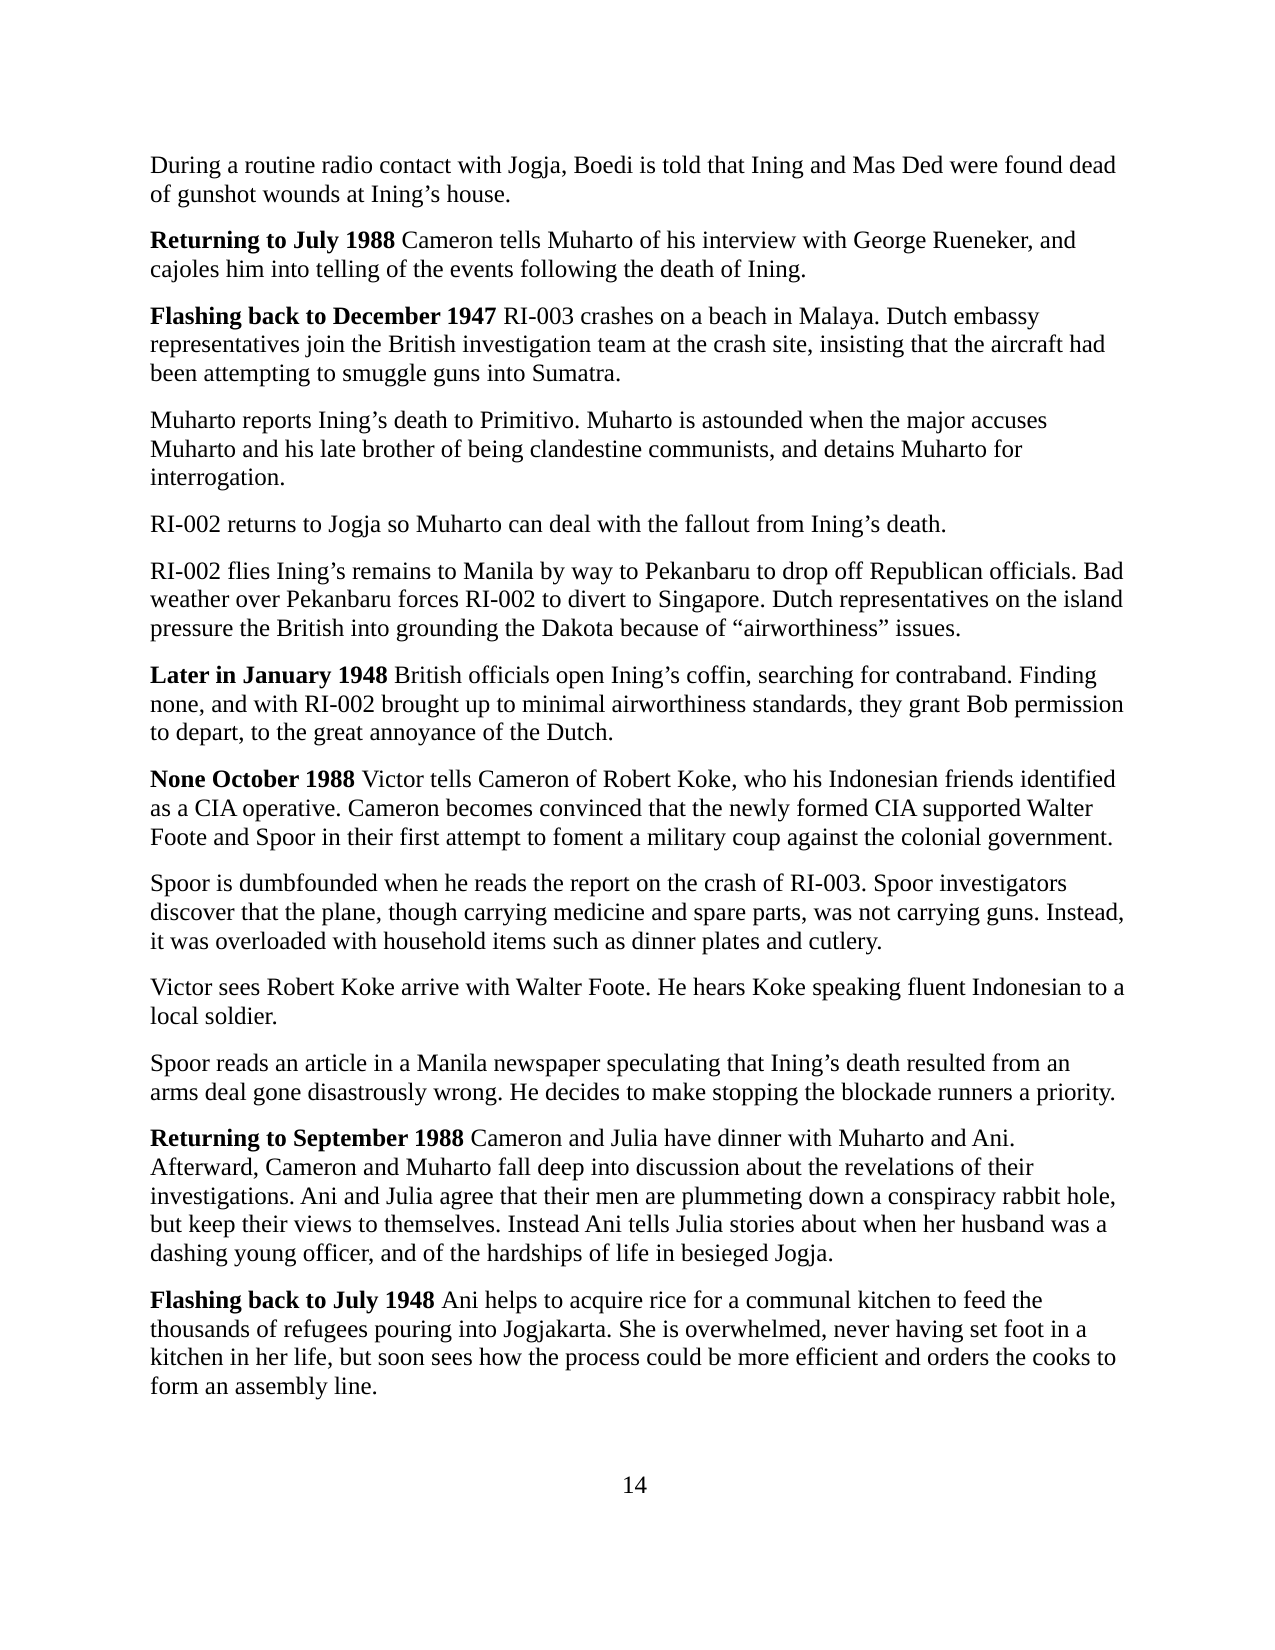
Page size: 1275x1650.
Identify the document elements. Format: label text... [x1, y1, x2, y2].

text None October 1988 Victor tells Cameron of Robert Koke, who his Indonesian friends identified as a CIA operative. Cameron becomes convinced that the newly formed CIA supported Walter Foote and Spoor in their first attempt to foment a military coup against the colonial government. [150, 764, 1125, 850]
text RI-002 flies Ining’s remains to Manila by way to Pekanbaru to drop off Republican officials. Bad weather over Pekanbaru forces RI-002 to divert to Singapore. Dutch representatives on the island pressure the British into grounding the Dakota because of “airworthiness” issues. [150, 556, 1125, 642]
text Victor sees Robert Koke arrive with Walter Foote. He hears Koke speaking fluent Indonesian to a local soldier. [150, 972, 1125, 1030]
text RI-002 returns to Jogja so Muharto can deal with the fallout from Ining’s death. [150, 509, 1125, 538]
text During a routine radio contact with Jogja, Boedi is told that Ining and Mas Ded were found dead of gunshot wounds at Ining’s house. [150, 150, 1125, 207]
text Muharto reports Ining’s death to Primitivo. Muharto is astounded when the major accuses Muharto and his late brother of being clandestine communists, and detains Muharto for interrogation. [150, 405, 1125, 491]
text Flashing back to December 1947 RI-003 crashes on a beach in Malaya. Dutch embassy representatives join the British investigation team at the crash site, insisting that the aircraft had been attempting to smuggle guns into Sumatra. [150, 301, 1125, 387]
text Returning to September 1988 Cameron and Julia have dinner with Muharto and Ani. Afterward, Cameron and Muharto fall deep into discussion about the revelations of their investigations. Ani and Julia agree that their men are plummeting down a conspiracy rabbit hole, but keep their views to themselves. Instead Ani tells Julia stories about when her husband was a dashing young officer, and of the hardships of life in besieged Jogja. [150, 1123, 1125, 1267]
text Flashing back to July 1948 Ani helps to acquire rice for a communal kitchen to feed the thousands of refugees pouring into Jogjakarta. She is overwhelmed, never having set foot in a kitchen in her life, but soon sees how the process could be more efficient and orders the cooks to form an assembly line. [150, 1285, 1125, 1400]
text Spoor is dumbfounded when he reads the report on the crash of RI-003. Spoor investigators discover that the plane, though carrying medicine and spare parts, was not carrying guns. Instead, it was overloaded with household items such as dinner plates and cutlery. [150, 868, 1125, 954]
text Later in January 1948 British officials open Ining’s coffin, searching for contraband. Finding none, and with RI-002 brought up to minimal airworthiness standards, they grant Bob permission to depart, to the great annoyance of the Dutch. [150, 660, 1125, 746]
text Returning to July 1988 Cameron tells Muharto of his interview with George Rueneker, and cajoles him into telling of the events following the death of Ining. [150, 225, 1125, 283]
text Spoor reads an article in a Manila newspaper speculating that Ining’s death resulted from an arms deal gone disastrously wrong. He decides to make stopping the blockade runners a priority. [150, 1048, 1125, 1105]
